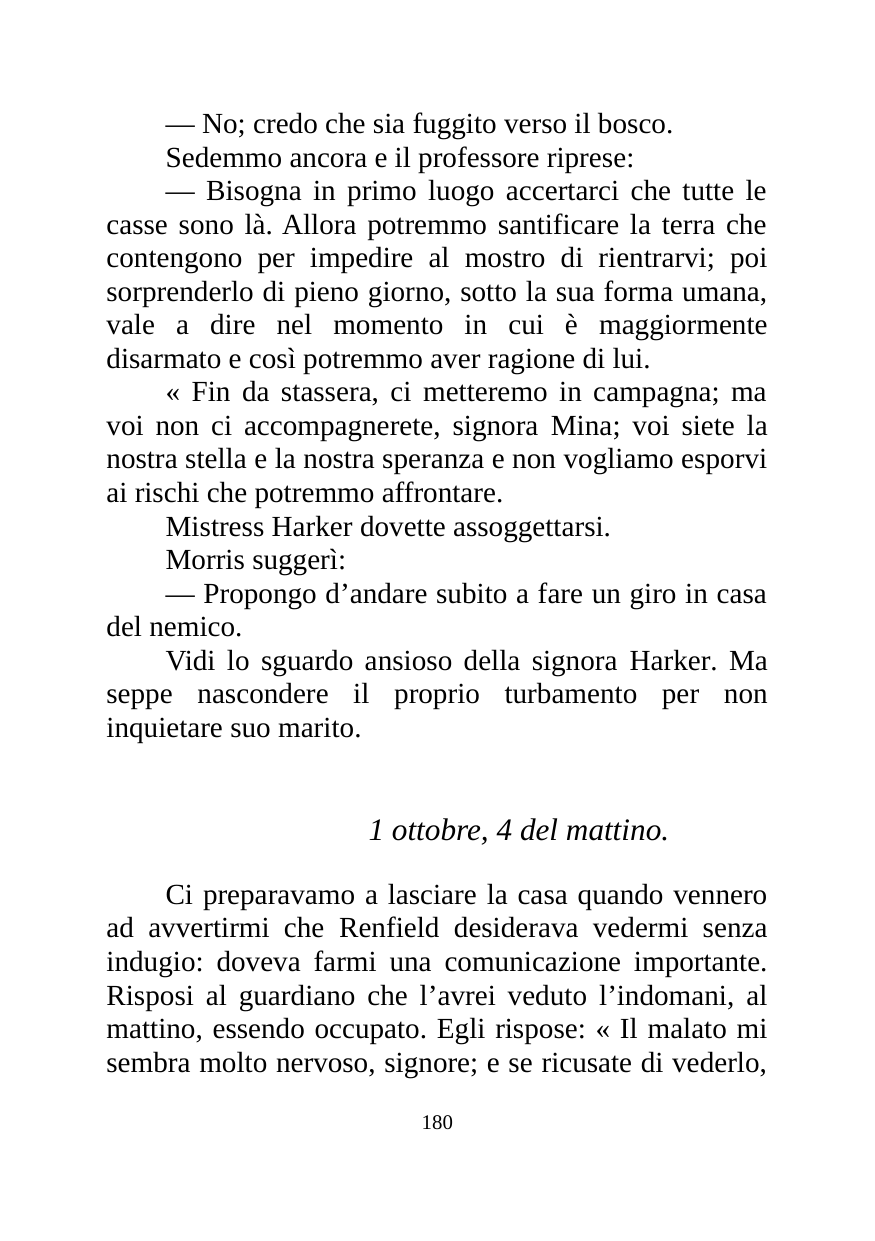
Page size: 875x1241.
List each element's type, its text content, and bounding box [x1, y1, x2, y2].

text Sedemmo ancora e il professore riprese: [106, 140, 768, 173]
text « Fin da stassera, ci metteremo in campagna; ma voi non ci accompagnerete, signora Mina; voi siete la nostra stella e la nostra speranza e non vogliamo esporvi ai rischi che potremmo affrontare. [106, 374, 768, 509]
text Vidi lo sguardo ansioso della signora Harker. Ma seppe nascondere il proprio turbamento per non inquietare suo marito. [106, 643, 768, 743]
text — Propongo d’andare subito a fare un giro in casa del nemico. [106, 576, 768, 643]
text 1 ottobre, 4 del mattino. [106, 755, 768, 847]
text Ci preparavamo a lasciare la casa quando vennero ad avvertirmi che Renfield desiderava vedermi senza indugio: doveva farmi una comunicazione importante. Risposi al guardiano che l’avrei veduto l’indomani, al mattino, essendo occupato. Egli rispose: « Il malato mi sembra molto nervoso, signore; e se ricusate di vederlo, [106, 877, 768, 1078]
text — Bisogna in primo luogo accertarci che tutte le casse sono là. Allora potremmo santificare la terra che contengono per impedire al mostro di rientrarvi; poi sorprenderlo di pieno giorno, sotto la sua forma umana, vale a dire nel momento in cui è maggiormente disarmato e così potremmo aver ragione di lui. [106, 173, 768, 374]
text — No; credo che sia fuggito verso il bosco. [106, 106, 768, 140]
text Morris suggerì: [106, 542, 768, 576]
text Mistress Harker dovette assoggettarsi. [106, 509, 768, 542]
